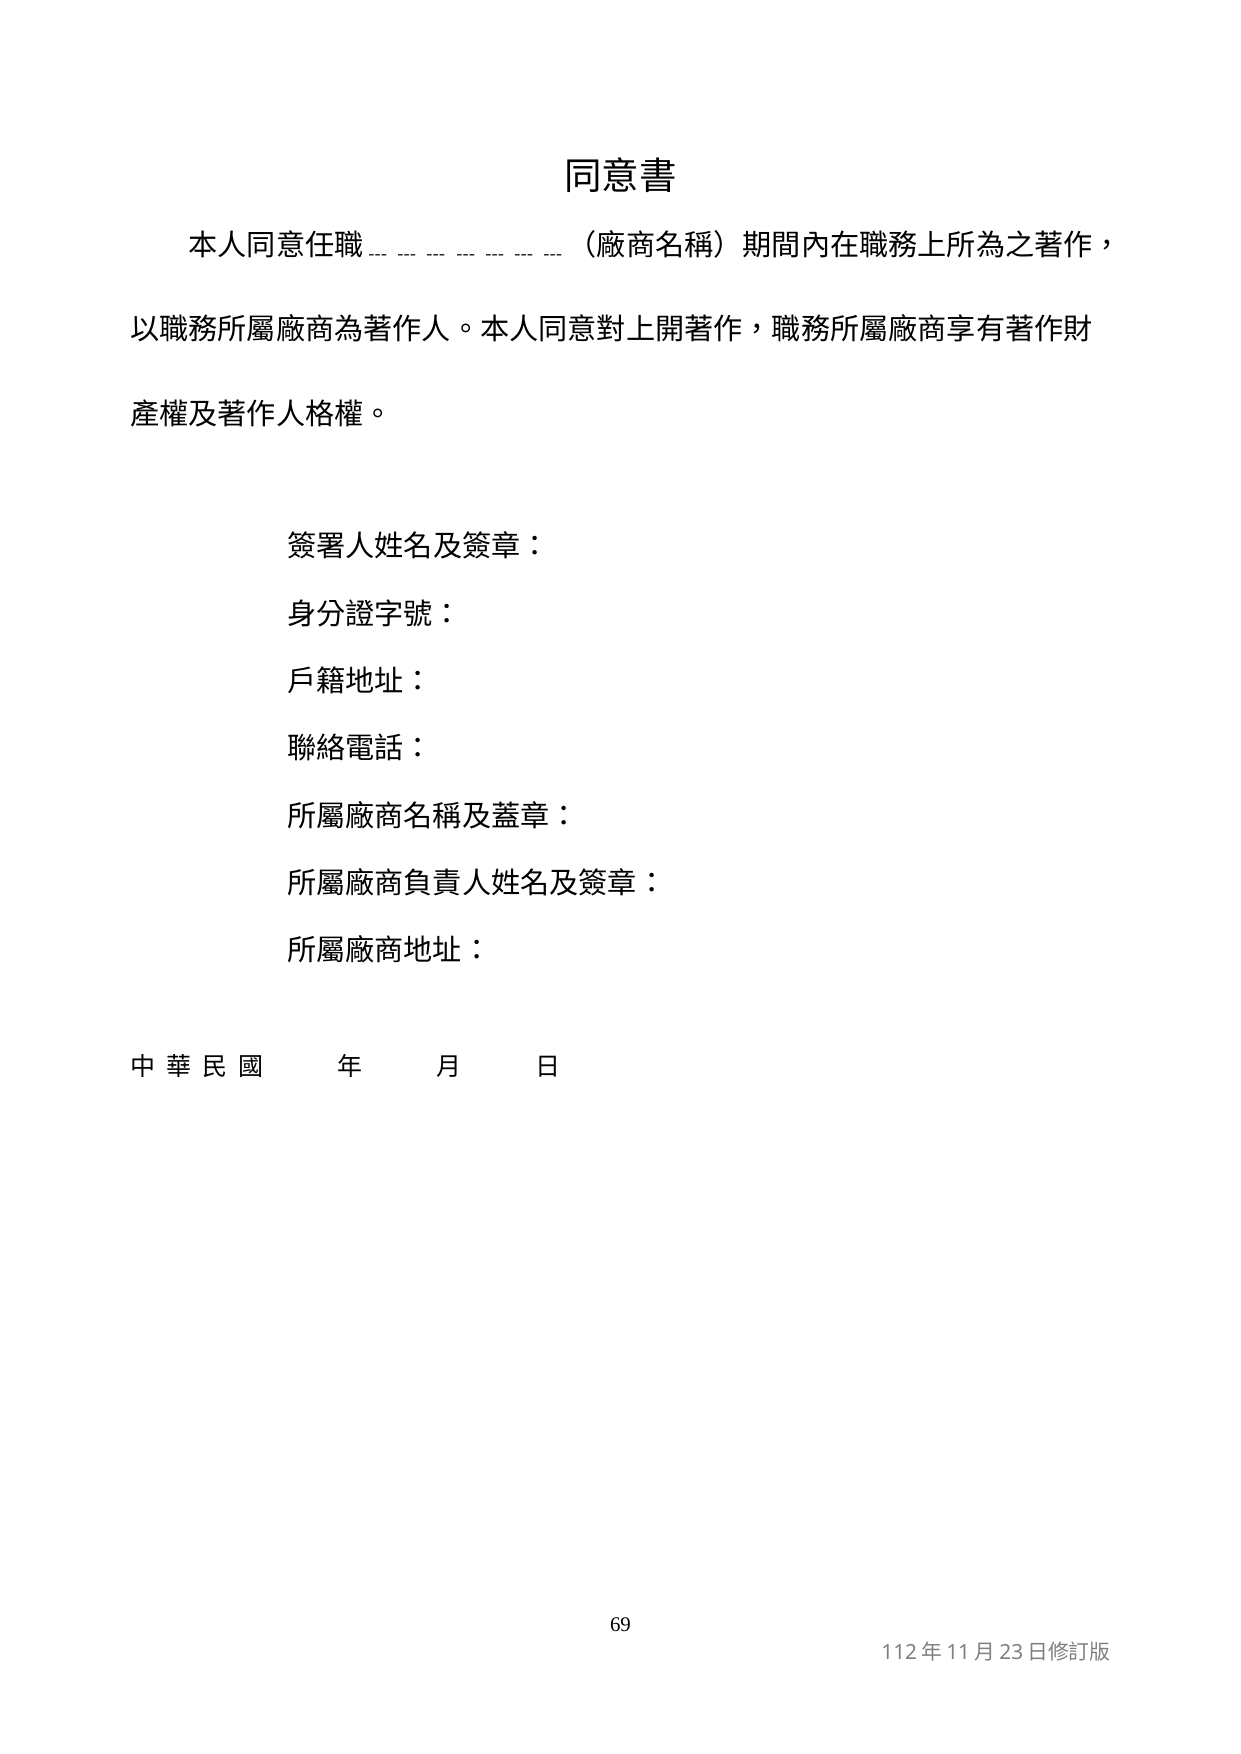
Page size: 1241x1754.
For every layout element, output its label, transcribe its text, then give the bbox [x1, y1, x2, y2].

text 戶籍地址： [287, 658, 1096, 700]
text 聯絡電話： [287, 725, 1096, 767]
text 中 華 民 國 年 月 日 [130, 1046, 1110, 1082]
text 所屬廠商地址： [287, 927, 1096, 969]
text 身分證字號： [287, 590, 1096, 633]
text 同意書 [130, 146, 1110, 201]
text 本人同意任職﹍﹍﹍﹍﹍﹍﹍（廠商名稱）期間內在職務上所為之著作，以職務所屬廠商為著作人。本人同意對上開著作，職務所屬廠商享有著作財產權及著作人格權。 [130, 221, 1110, 433]
text 所屬廠商名稱及蓋章： [287, 792, 1096, 834]
text 簽署人姓名及簽章： [287, 523, 1096, 565]
text 所屬廠商負責人姓名及簽章： [287, 859, 1096, 902]
